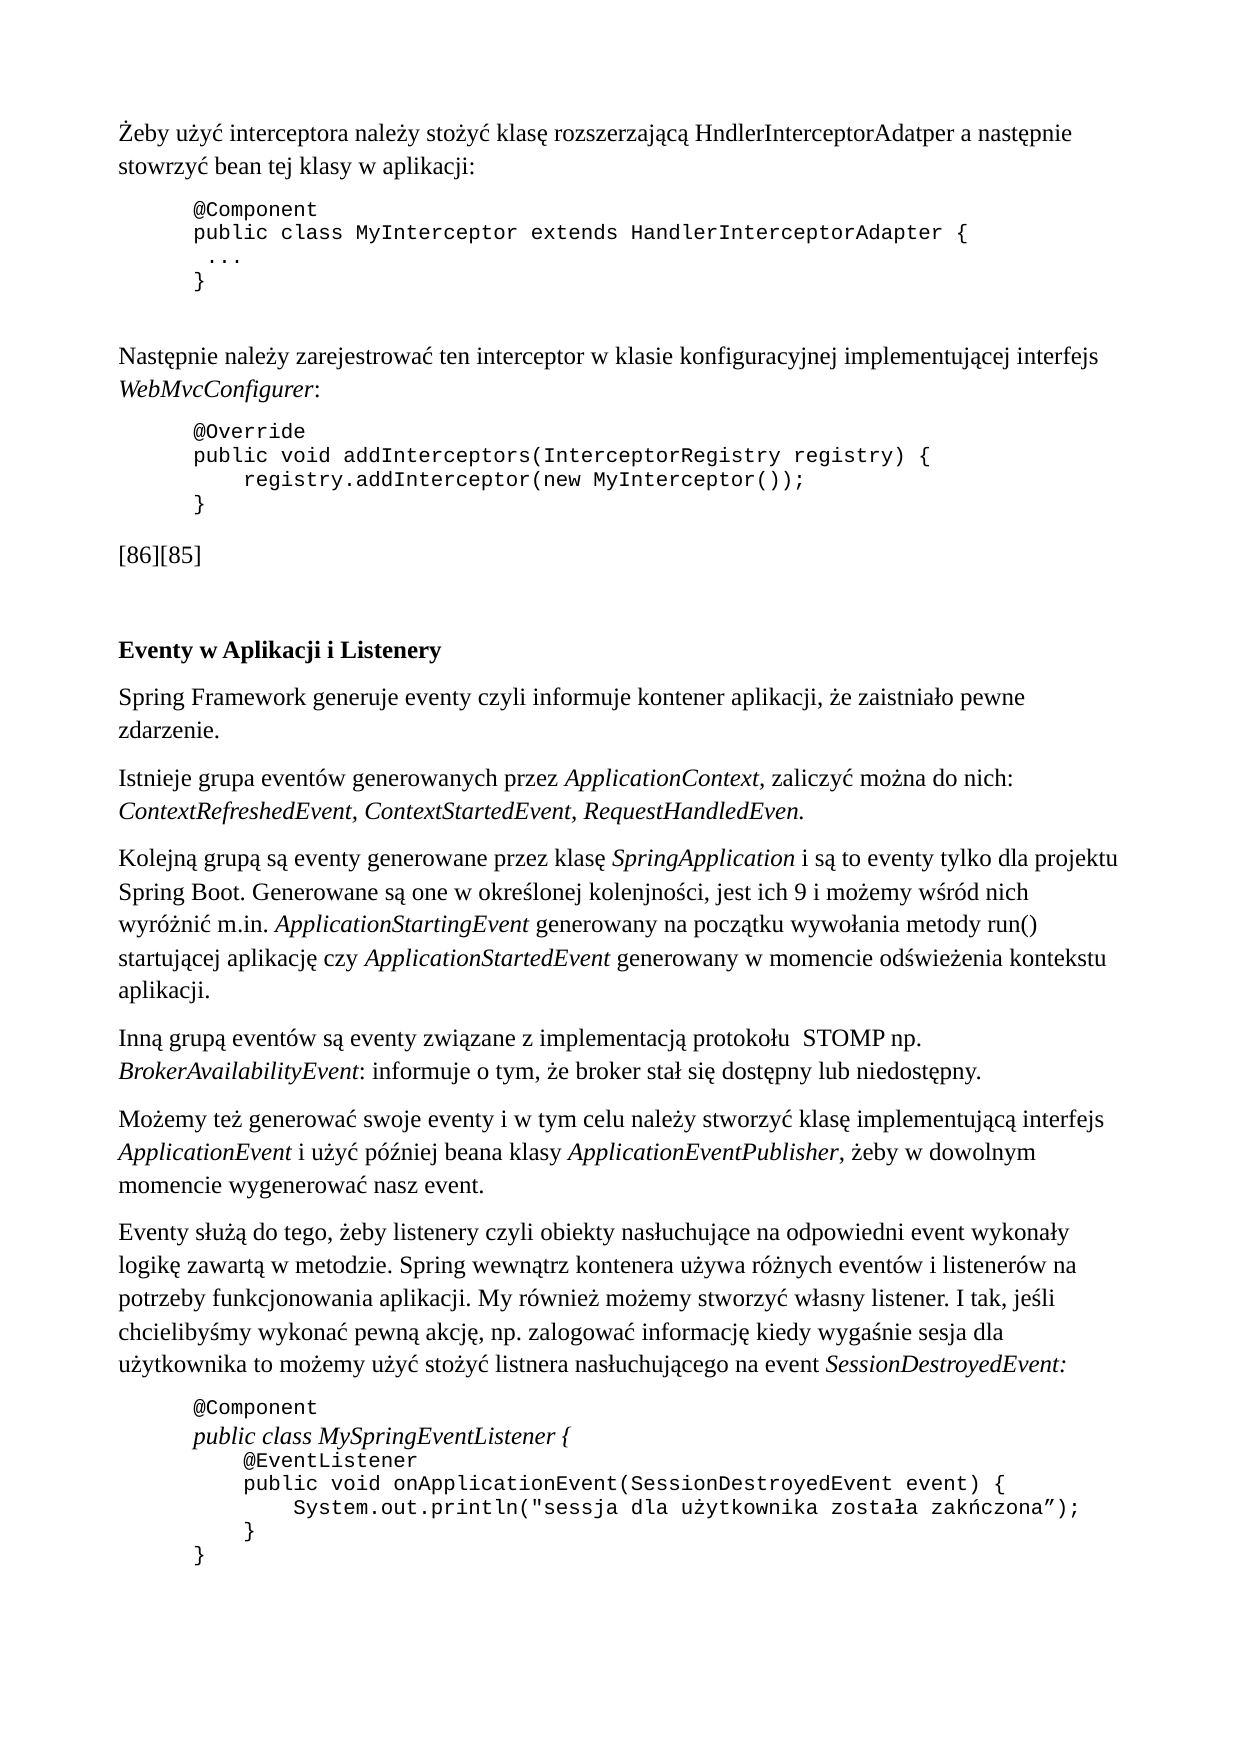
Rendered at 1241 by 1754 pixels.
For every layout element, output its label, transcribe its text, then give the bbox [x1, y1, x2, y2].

text Następnie należy zarejestrować ten interceptor w klasie konfiguracyjnej implementującej interfejs WebMvcConfigurer: [118, 341, 1122, 403]
text @Override [193, 422, 1122, 445]
text public class MyInterceptor extends HandlerInterceptorAdapter { ... } [193, 222, 1122, 293]
text @Component [193, 199, 1122, 222]
text [86][85] [118, 540, 1122, 568]
text Spring Framework generuje eventy czyli informuje kontener aplikacji, że zaistniało pewne zdarzenie. [118, 682, 1122, 744]
text } [193, 492, 1122, 516]
text } [193, 1544, 1122, 1568]
text } [193, 1521, 1122, 1544]
text Eventy służą do tego, żeby listenery czyli obiekty nasłuchujące na odpowiedni event wykonały logikę zawartą w metodzie. Spring wewnątrz kontenera używa różnych eventów i listenerów na potrzeby funkcjonowania aplikacji. My również możemy stworzyć własny listener. I tak, jeśli chcielibyśmy wykonać pewną akcję, np. zalogować informację kiedy wygaśnie sesja dla użytkownika to możemy użyć stożyć listnera nasłuchującego na event SessionDestroyedEvent: [118, 1217, 1122, 1378]
text System.out.println("sessja dla użytkownika została zakńczona”); [193, 1497, 1122, 1521]
text public class MySpringEventListener { [193, 1421, 1122, 1449]
text Kolejną grupą są eventy generowane przez klasę SpringApplication i są to eventy tylko dla projektu Spring Boot. Generowane są one w określonej kolenjności, jest ich 9 i możemy wśród nich wyróżnić m.in. ApplicationStartingEvent generowany na początku wywołania metody run() startującej aplikację czy ApplicationStartedEvent generowany w momencie odświeżenia kontekstu aplikacji. [118, 843, 1122, 1004]
text public void onApplicationEvent(SessionDestroyedEvent event) { [193, 1473, 1122, 1497]
text public void addInterceptors(InterceptorRegistry registry) { [193, 445, 1122, 469]
text Żeby użyć interceptora należy stożyć klasę rozszerzającą HndlerInterceptorAdatper a następnie stowrzyć bean tej klasy w aplikacji: [118, 118, 1122, 180]
text @EventListener [193, 1449, 1122, 1473]
text Inną grupą eventów są eventy związane z implementacją protokołu STOMP np. BrokerAvailabilityEvent: informuje o tym, że broker stał się dostępny lub niedostępny. [118, 1023, 1122, 1085]
text Istnieje grupa eventów generowanych przez ApplicationContext, zaliczyć można do nich: ContextRefreshedEvent, ContextStartedEvent, RequestHandledEven. [118, 763, 1122, 825]
text @Component [193, 1397, 1122, 1421]
text Możemy też generować swoje eventy i w tym celu należy stworzyć klasę implementującą interfejs ApplicationEvent i użyć później beana klasy ApplicationEventPublisher, żeby w dowolnym momencie wygenerować nasz event. [118, 1104, 1122, 1199]
text registry.addInterceptor(new MyInterceptor()); [193, 469, 1122, 492]
text Eventy w Aplikacji i Listenery [118, 635, 1122, 663]
